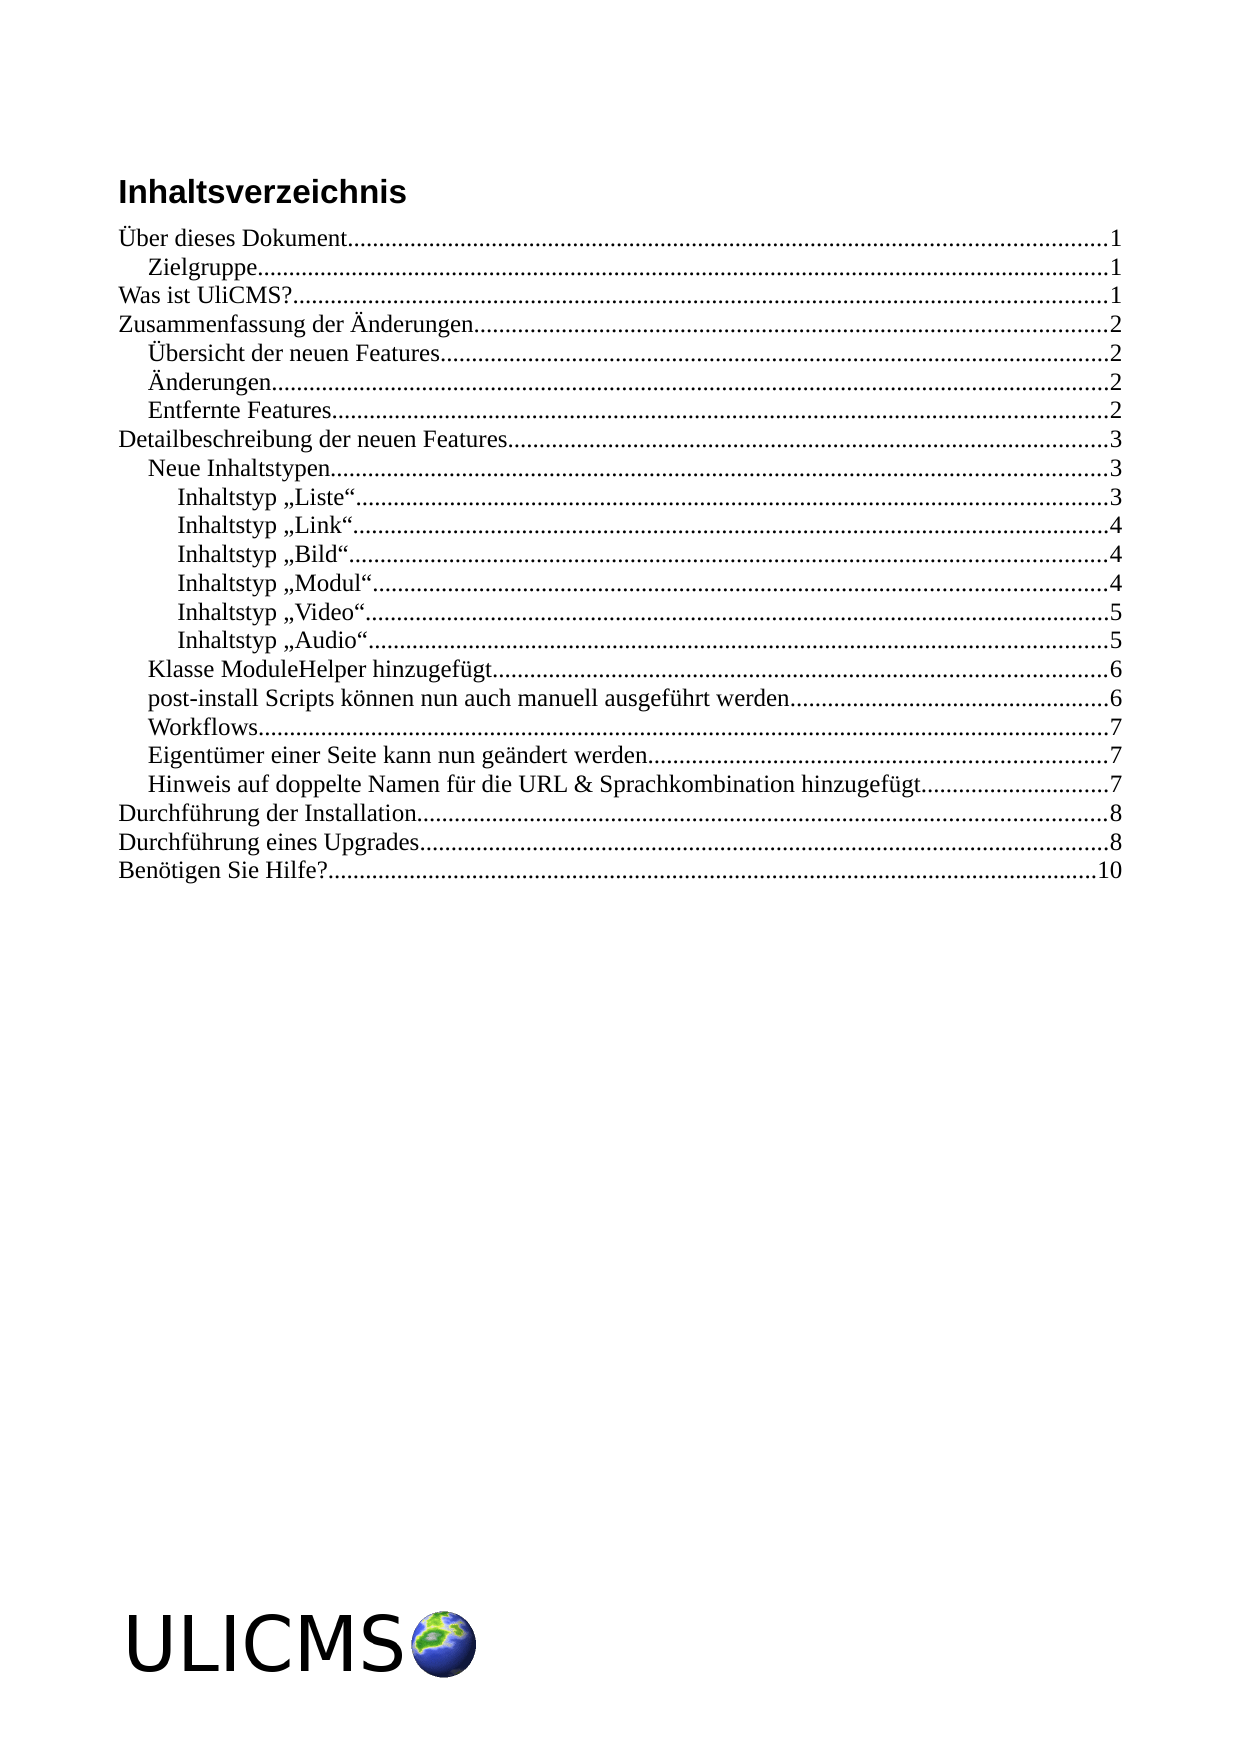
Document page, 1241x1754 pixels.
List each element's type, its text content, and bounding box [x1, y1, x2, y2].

text Neue Inhaltstypen 3 [148, 453, 1122, 482]
text Inhaltstyp „Modul“ 4 [177, 568, 1122, 597]
text Inhaltstyp „Audio“ 5 [177, 625, 1122, 654]
text post-install Scripts können nun auch manuell ausgeführt werden 6 [148, 683, 1122, 712]
text Änderungen 2 [148, 367, 1122, 395]
text Inhaltstyp „Liste“ 3 [177, 482, 1122, 510]
text Zusammenfassung der Änderungen 2 [118, 309, 1122, 338]
text Zielgruppe 1 [148, 252, 1122, 280]
text Eigentümer einer Seite kann nun geändert werden 7 [148, 740, 1122, 769]
text Workflows 7 [148, 712, 1122, 740]
text Übersicht der neuen Features 2 [148, 338, 1122, 367]
text Inhaltstyp „Link“ 4 [177, 510, 1122, 539]
text Durchführung der Installation 8 [118, 798, 1122, 827]
text Durchführung eines Upgrades 8 [118, 827, 1122, 855]
text Was ist UliCMS? 1 [118, 280, 1122, 309]
text Entfernte Features 2 [148, 395, 1122, 424]
text Hinweis auf doppelte Namen für die URL & Sprachkombination hinzugefügt 7 [148, 769, 1122, 798]
subtitle Inhaltsverzeichnis [118, 172, 1122, 210]
text Klasse ModuleHelper hinzugefügt 6 [148, 654, 1122, 683]
text Über dieses Dokument 1 [118, 223, 1122, 252]
text Inhaltstyp „Video“ 5 [177, 597, 1122, 625]
text Inhaltstyp „Bild“ 4 [177, 539, 1122, 568]
text Detailbeschreibung der neuen Features 3 [118, 424, 1122, 453]
text Benötigen Sie Hilfe? 10 [118, 855, 1122, 884]
picture [118, 1607, 479, 1681]
